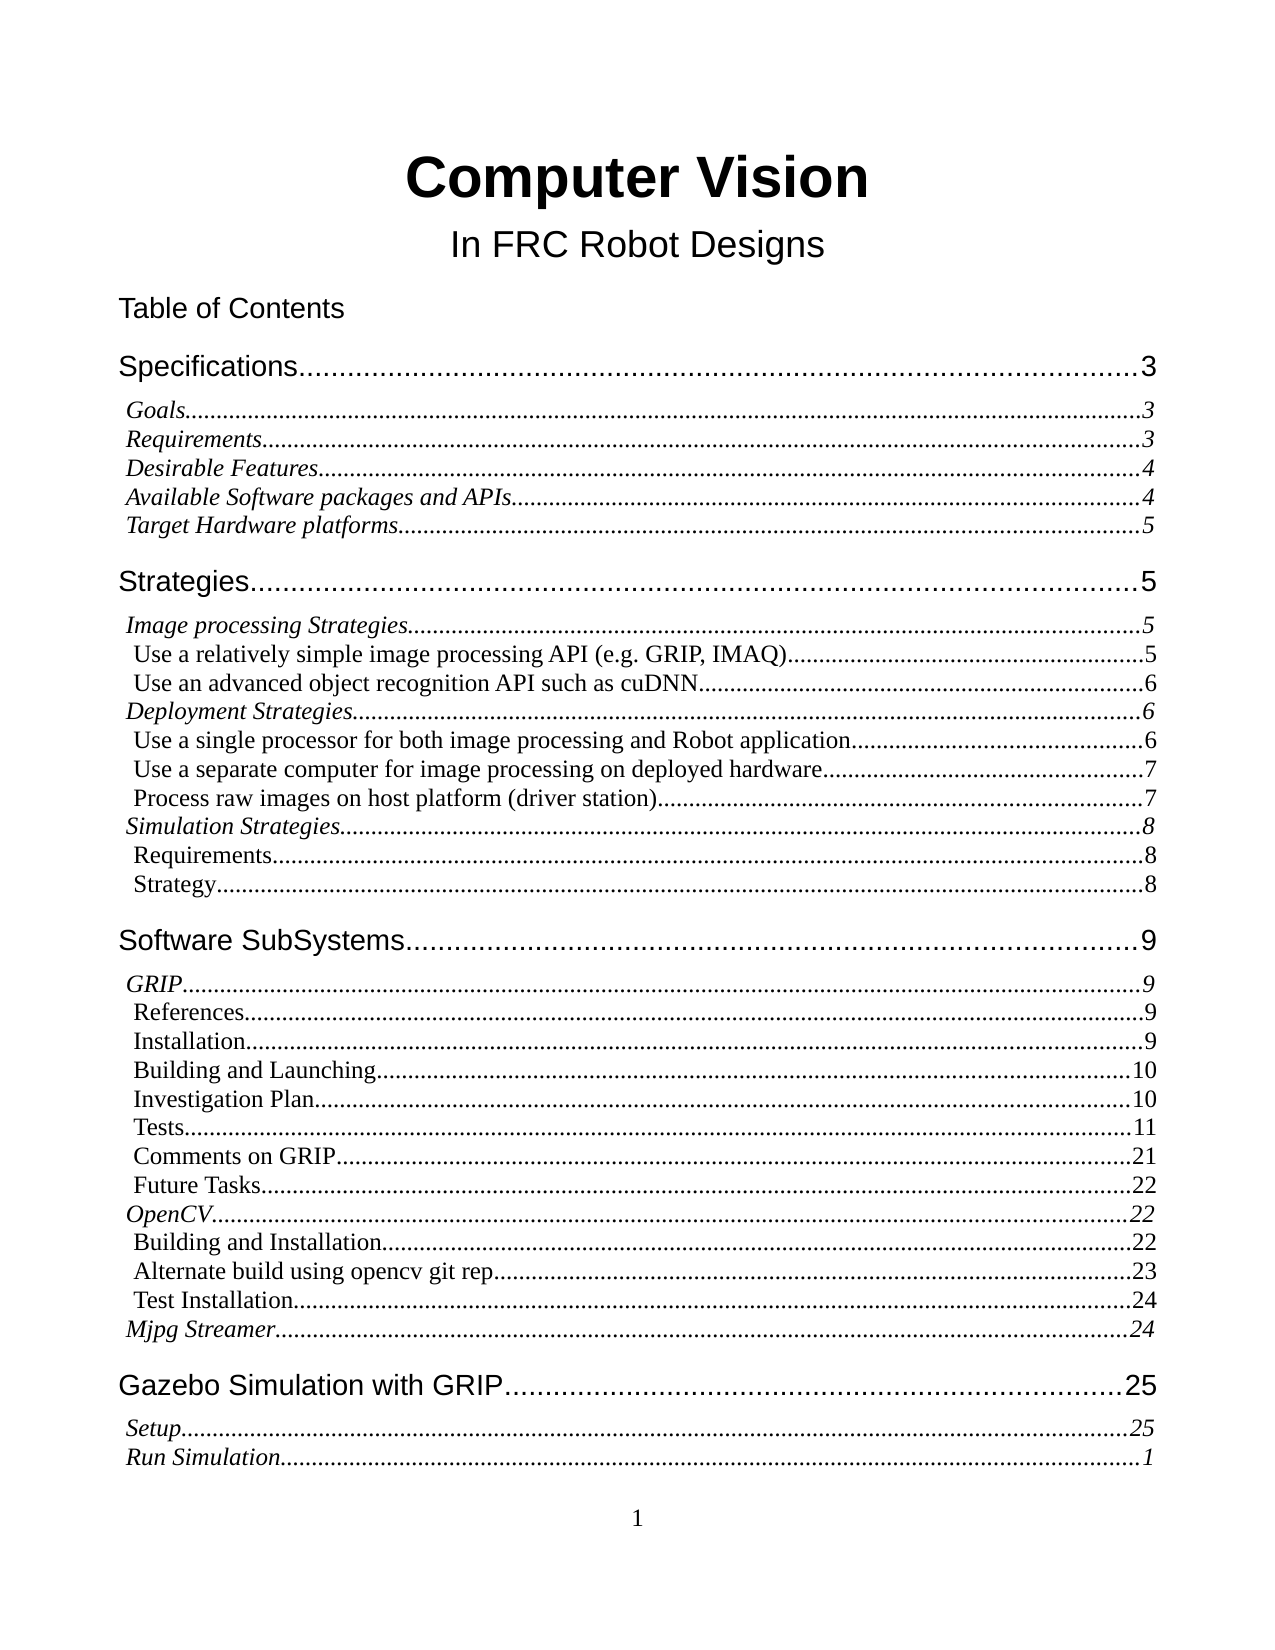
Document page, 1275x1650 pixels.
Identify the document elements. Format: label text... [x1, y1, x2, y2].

text Use a relatively simple image processing API (e.g. GRIP, IMAQ) 5 [118, 639, 1157, 668]
title Computer Vision [118, 143, 1157, 210]
subtitle Setup 25 [118, 1413, 1157, 1442]
text Use an advanced object recognition API such as cuDNN 6 [118, 668, 1157, 696]
subtitle Gazebo Simulation with GRIP 25 [118, 1367, 1157, 1401]
subtitle In FRC Robot Designs [118, 223, 1157, 266]
text Alternate build using opencv git rep 23 [118, 1256, 1157, 1285]
text Test Installation 24 [118, 1285, 1157, 1314]
text Installation 9 [118, 1026, 1157, 1055]
subtitle Available Software packages and APIs 4 [118, 482, 1157, 510]
text Use a separate computer for image processing on deployed hardware 7 [118, 754, 1157, 783]
text Process raw images on host platform (driver station) 7 [118, 783, 1157, 811]
subtitle Desirable Features 4 [118, 453, 1157, 482]
subtitle Strategies 5 [118, 564, 1157, 598]
text Use a single processor for both image processing and Robot application 6 [118, 725, 1157, 754]
subtitle Mjpg Streamer 24 [118, 1314, 1157, 1342]
text Comments on GRIP 21 [118, 1141, 1157, 1170]
subtitle Deployment Strategies 6 [118, 696, 1157, 725]
text Requirements 8 [118, 840, 1157, 869]
subtitle Run Simulation 1 [118, 1442, 1157, 1471]
text Future Tasks 22 [118, 1170, 1157, 1199]
subtitle OpenCV 22 [118, 1199, 1157, 1227]
subtitle GRIP 9 [118, 969, 1157, 997]
text Building and Installation 22 [118, 1227, 1157, 1256]
text References 9 [118, 997, 1157, 1026]
subtitle Goals 3 [118, 395, 1157, 424]
subtitle Simulation Strategies 8 [118, 811, 1157, 840]
subtitle Image processing Strategies 5 [118, 610, 1157, 639]
text Investigation Plan 10 [118, 1084, 1157, 1112]
text Building and Launching 10 [118, 1055, 1157, 1084]
subtitle Software SubSystems 9 [118, 923, 1157, 956]
subtitle Specifications 3 [118, 349, 1157, 383]
subtitle Table of Contents [118, 291, 1157, 324]
subtitle Requirements 3 [118, 424, 1157, 453]
text Tests 11 [118, 1112, 1157, 1141]
subtitle Target Hardware platforms 5 [118, 510, 1157, 539]
text Strategy 8 [118, 869, 1157, 898]
